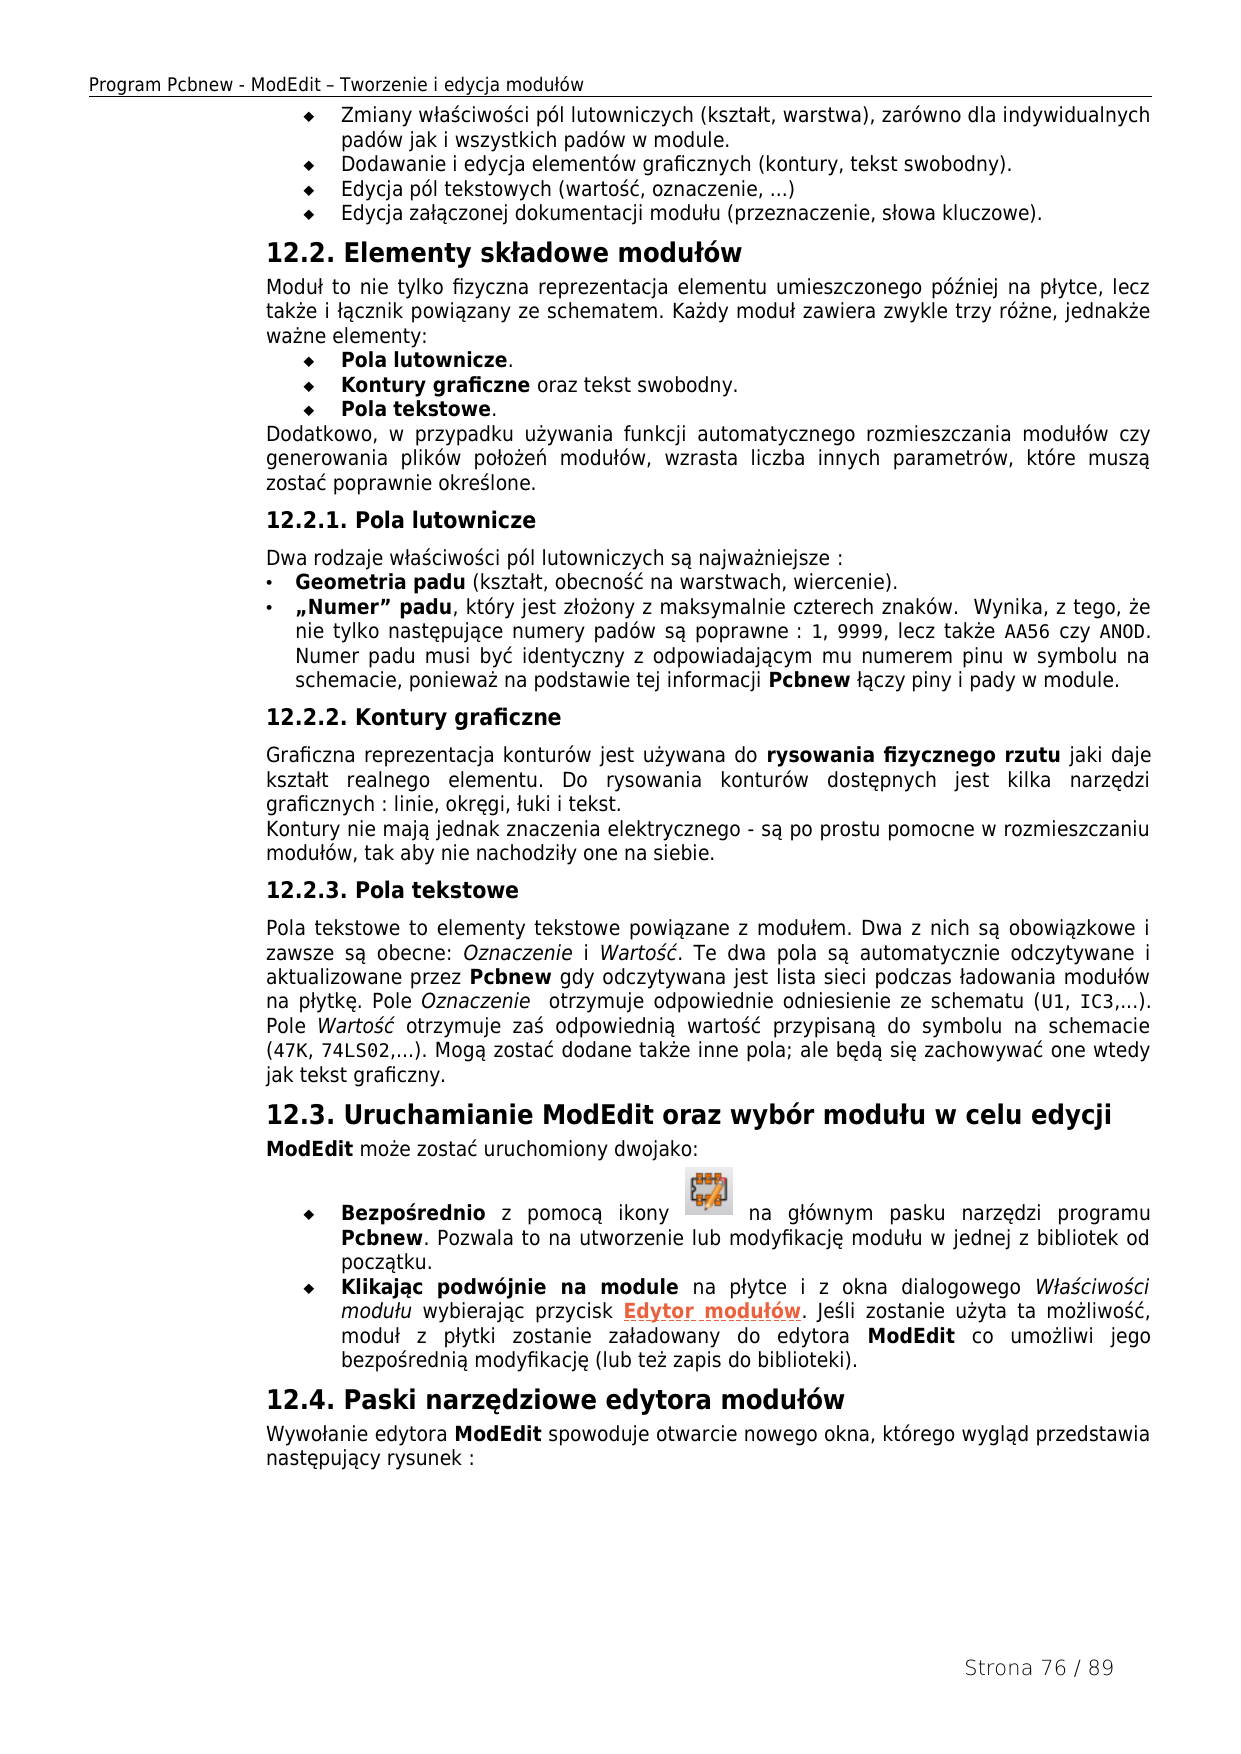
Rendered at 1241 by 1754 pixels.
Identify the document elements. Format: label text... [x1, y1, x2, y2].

list Edycja załączonej dokumentacji modułu (przeznaczenie, słowa kluczowe). [303, 201, 1152, 226]
list Dodawanie i edycja elementów graficznych (kontury, tekst swobodny). [303, 152, 1152, 177]
subtitle Paski narzędziowe edytora modułów [266, 1384, 1152, 1416]
text Wywołanie edytora ModEdit spowoduje otwarcie nowego okna, którego wygląd przedstawia następujący rysunek : [266, 1422, 1152, 1471]
list Pola lutownicze. [303, 348, 1152, 373]
text Graficzna reprezentacja konturów jest używana do rysowania fizycznego rzutu jaki daje kształt realnego elementu. Do rysowania konturów dostępnych jest kilka narzędzi graficznych : linie, okręgi, łuki i tekst. [266, 743, 1152, 817]
text Dodatkowo, w przypadku używania funkcji automatycznego rozmieszczania modułów czy generowania plików położeń modułów, wzrasta liczba innych parametrów, które muszą zostać poprawnie określone. [266, 422, 1152, 495]
text Dwa rodzaje właściwości pól lutowniczych są najważniejsze : [266, 546, 1152, 570]
subtitle Uruchamianie ModEdit oraz wybór modułu w celu edycji [266, 1099, 1152, 1131]
list Kontury graficzne oraz tekst swobodny. [303, 373, 1152, 397]
list Zmiany właściwości pól lutowniczych (kształt, warstwa), zarówno dla indywidualnych padów jak i wszystkich padów w module. [303, 103, 1152, 152]
list „Numer” padu, który jest złożony z maksymalnie czterech znaków. Wynika, z tego, że nie tylko następujące numery padów są poprawne : 1, 9999, lecz także AA56 czy ANOD. Numer padu musi być identyczny z odpowiadającym mu numerem pinu w symbolu na schemacie, ponieważ na podstawie tej informacji Pcbnew łączy piny i pady w module. [266, 595, 1152, 693]
list Geometria padu (kształt, obecność na warstwach, wiercenie). [266, 570, 1152, 595]
subtitle Pola tekstowe [266, 877, 1152, 904]
text Kontury nie mają jednak znaczenia elektrycznego - są po prostu pomocne w rozmieszczaniu modułów, tak aby nie nachodziły one na siebie. [266, 817, 1152, 866]
list Bezpośrednio z pomocą ikony na głównym pasku narzędzi programu Pcbnew. Pozwala to na utworzenie lub modyfikację modułu w jednej z bibliotek od początku. [303, 1161, 1152, 1275]
list Edycja pól tekstowych (wartość, oznaczenie, ...) [303, 177, 1152, 201]
subtitle Elementy składowe modułów [266, 237, 1152, 269]
text Pola tekstowe to elementy tekstowe powiązane z modułem. Dwa z nich są obowiązkowe i zawsze są obecne: Oznaczenie i Wartość. Te dwa pola są automatycznie odczytywane i aktualizowane przez Pcbnew gdy odczytywana jest lista sieci podczas ładowania modułów na płytkę. Pole Oznaczenie otrzymuje odpowiednie odniesienie ze schematu (U1, IC3,...). Pole Wartość otrzymuje zaś odpowiednią wartość przypisaną do symbolu na schemacie (47K, 74LS02,...). Mogą zostać dodane także inne pola; ale będą się zachowywać one wtedy jak tekst graficzny. [266, 916, 1152, 1087]
list Pola tekstowe. [303, 397, 1152, 422]
picture [685, 1167, 733, 1215]
subtitle Kontury graficzne [266, 704, 1152, 731]
text ModEdit może zostać uruchomiony dwojako: [266, 1137, 1152, 1161]
subtitle Pola lutownicze [266, 507, 1152, 534]
list Klikając podwójnie na module na płytce i z okna dialogowego Właściwości modułu wybierając przycisk Edytor modułów. Jeśli zostanie użyta ta możliwość, moduł z płytki zostanie załadowany do edytora ModEdit co umożliwi jego bezpośrednią modyfikację (lub też zapis do biblioteki). [303, 1275, 1152, 1373]
text Moduł to nie tylko fizyczna reprezentacja elementu umieszczonego później na płytce, lecz także i łącznik powiązany ze schematem. Każdy moduł zawiera zwykle trzy różne, jednakże ważne elementy: [266, 275, 1152, 348]
